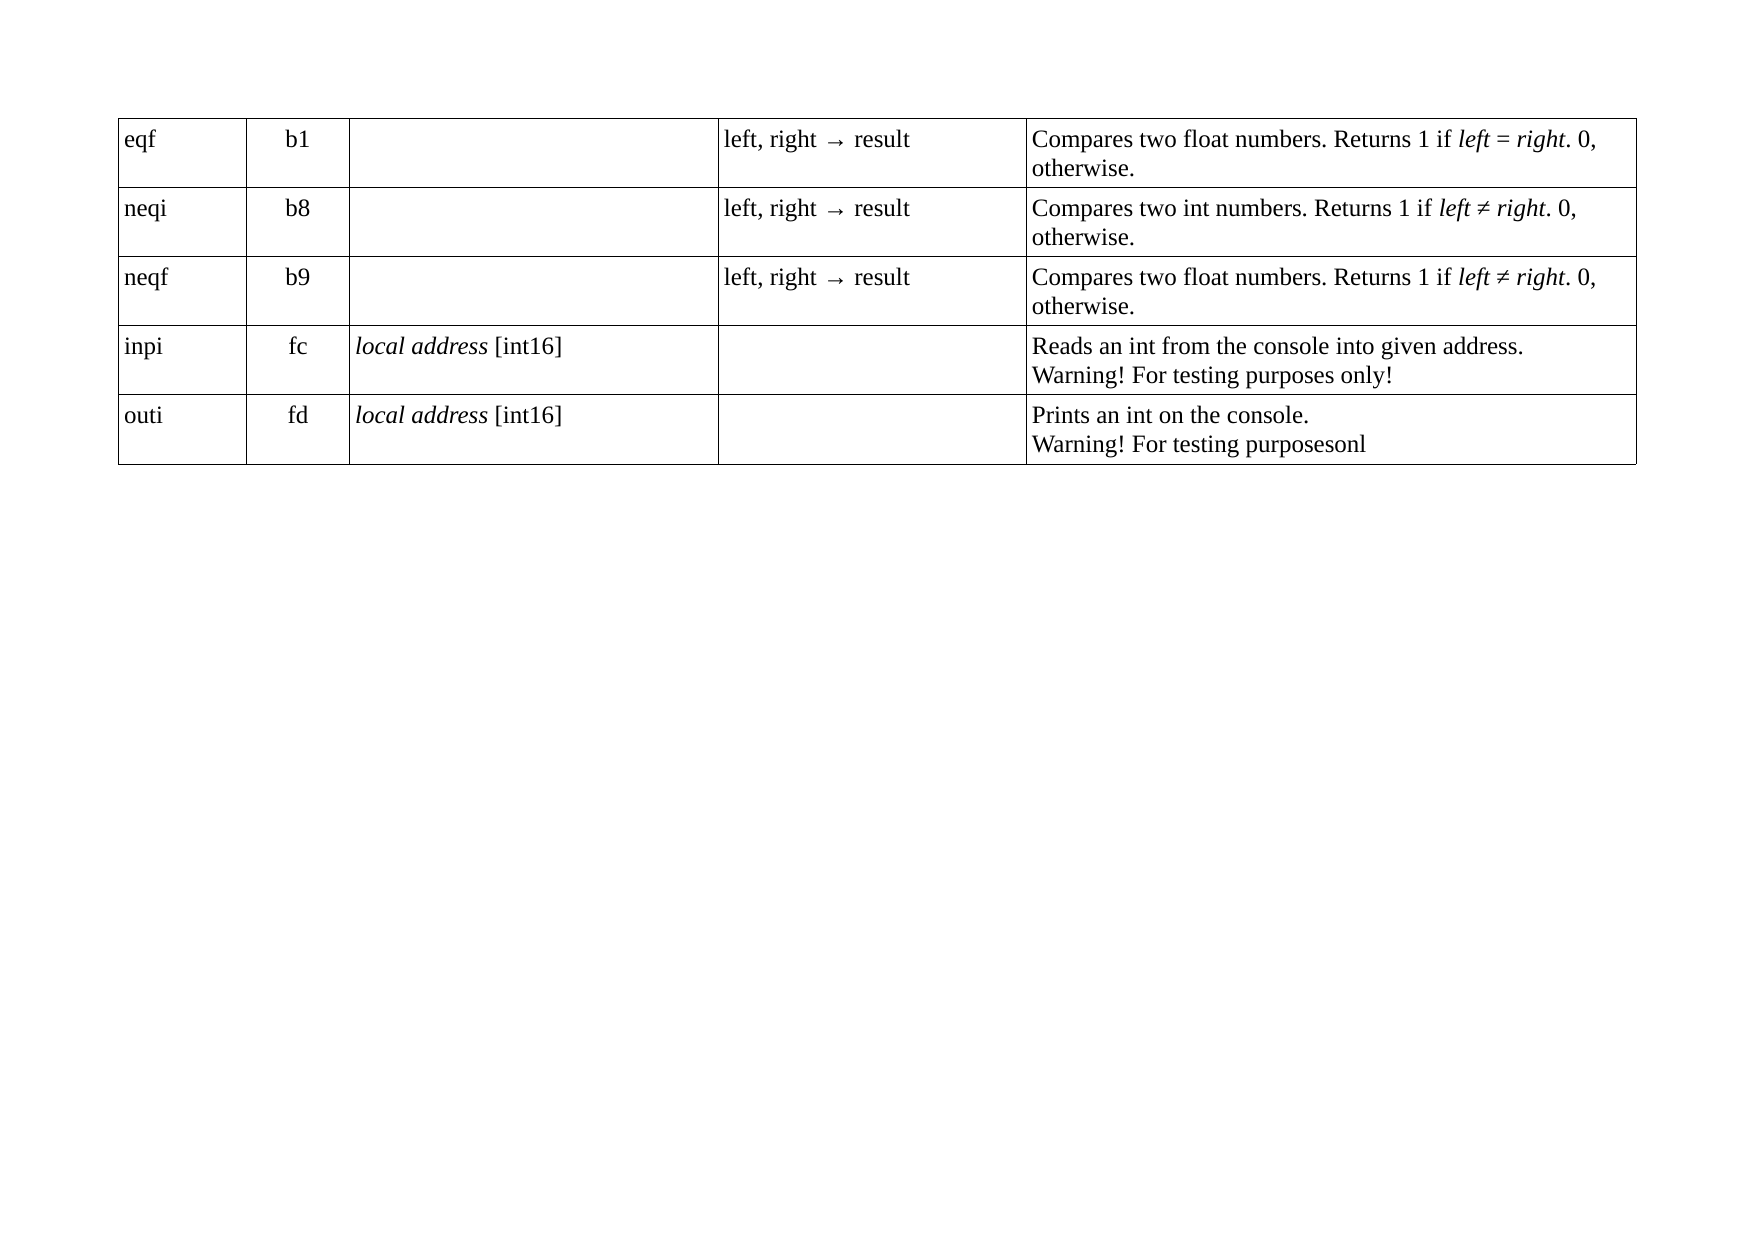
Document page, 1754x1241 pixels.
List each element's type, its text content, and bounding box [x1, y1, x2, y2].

table_cell [719, 395, 1026, 463]
table_cell neqi [119, 188, 246, 256]
table_cell outi [119, 395, 246, 463]
table_cell b1 [247, 119, 349, 187]
table_cell Prints an int on the console. Warning! For testing purposesonl [1027, 395, 1636, 463]
table_cell neqf [119, 257, 246, 325]
table_cell left, right → result [719, 188, 1026, 256]
table_cell Compares two float numbers. Returns 1 if left = right. 0, otherwise. [1027, 119, 1636, 187]
table_cell fc [247, 326, 349, 394]
table_cell left, right → result [719, 257, 1026, 325]
table_cell [350, 257, 718, 325]
table_cell Reads an int from the console into given address. Warning! For testing purposes only! [1027, 326, 1636, 394]
table_cell local address [int16] [350, 395, 718, 463]
table_cell [719, 326, 1026, 394]
table_cell Compares two int numbers. Returns 1 if left ≠ right. 0, otherwise. [1027, 188, 1636, 256]
table_cell inpi [119, 326, 246, 394]
table_cell [350, 119, 718, 187]
table_cell b8 [247, 188, 349, 256]
table_cell Compares two float numbers. Returns 1 if left ≠ right. 0, otherwise. [1027, 257, 1636, 325]
table_cell fd [247, 395, 349, 463]
table_cell local address [int16] [350, 326, 718, 394]
table_cell b9 [247, 257, 349, 325]
table_cell eqf [119, 119, 246, 187]
table_cell [350, 188, 718, 256]
table_cell left, right → result [719, 119, 1026, 187]
